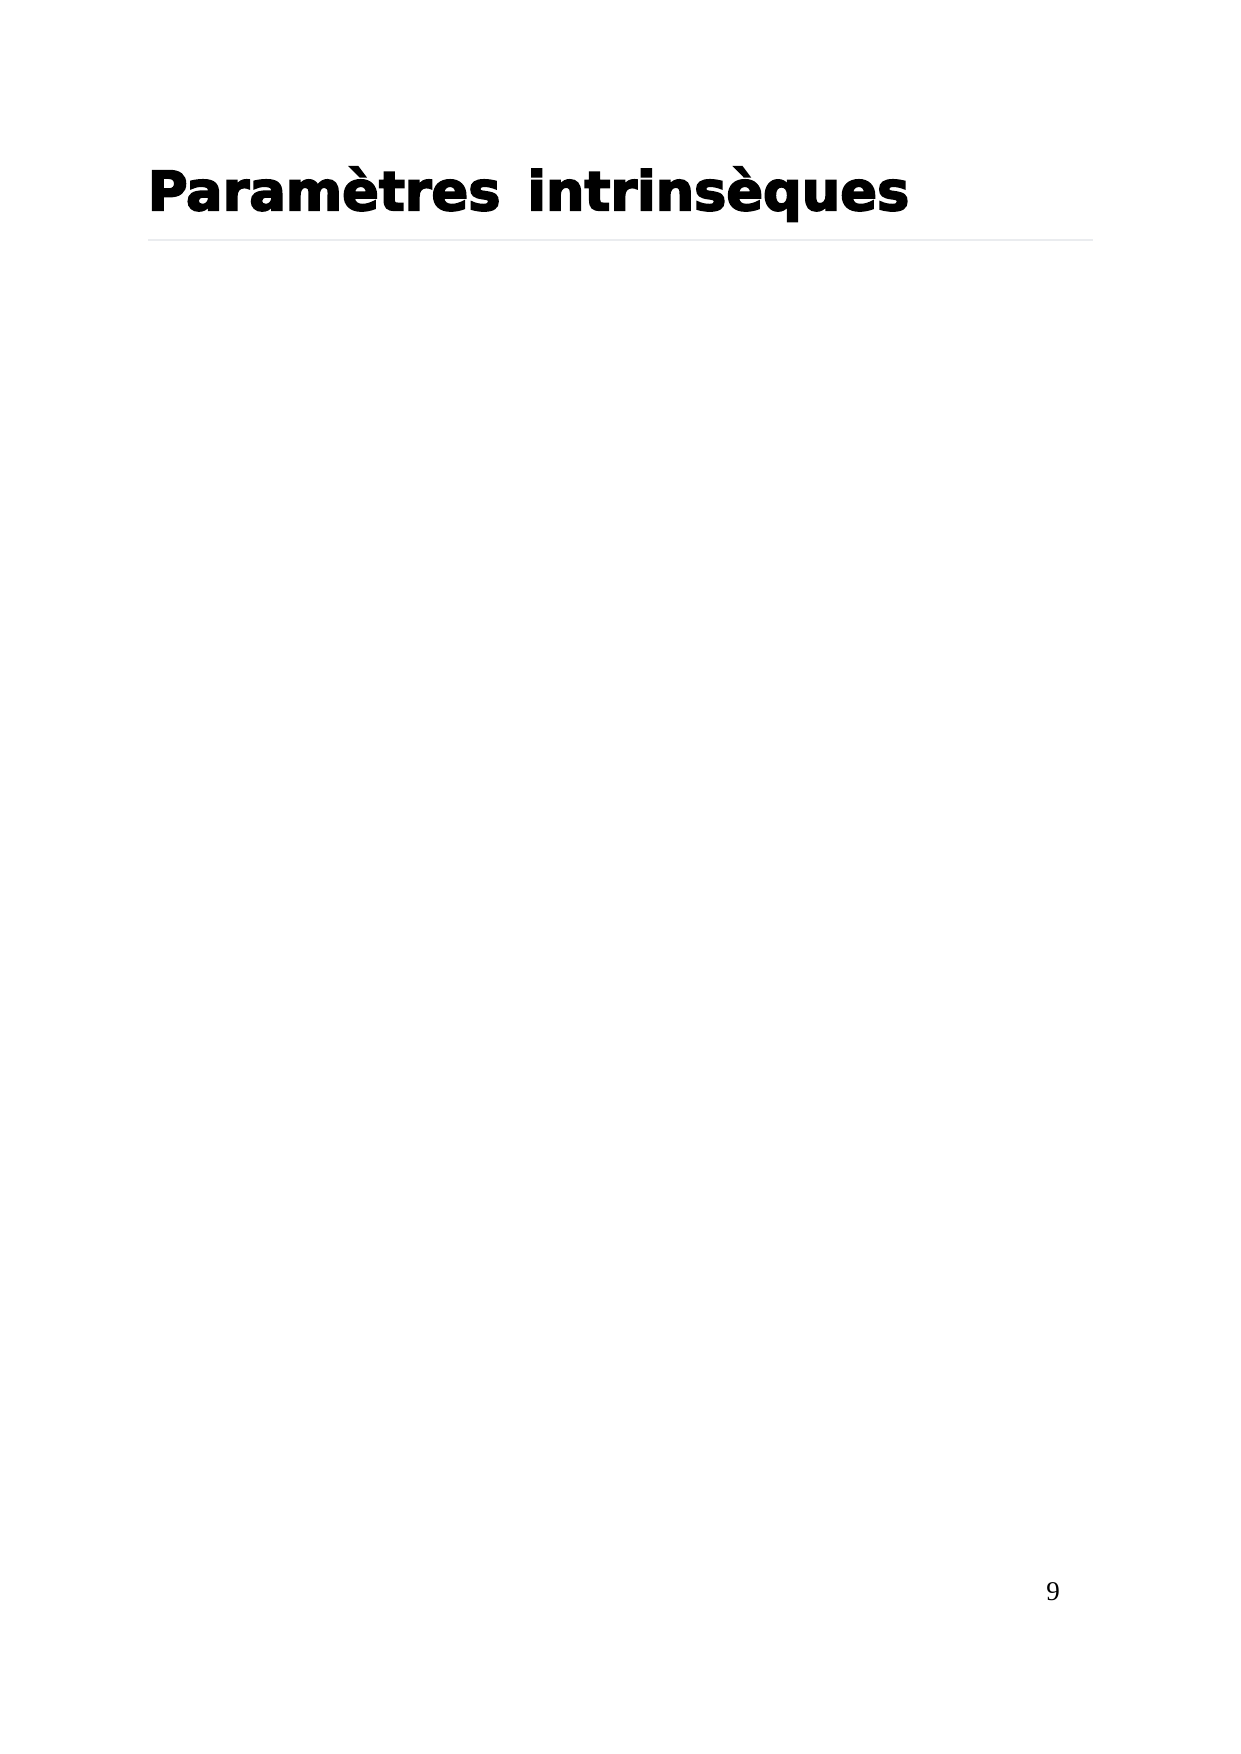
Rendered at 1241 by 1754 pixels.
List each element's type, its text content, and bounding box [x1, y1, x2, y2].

subtitle Paramètres intrinsèques [148, 173, 1093, 239]
